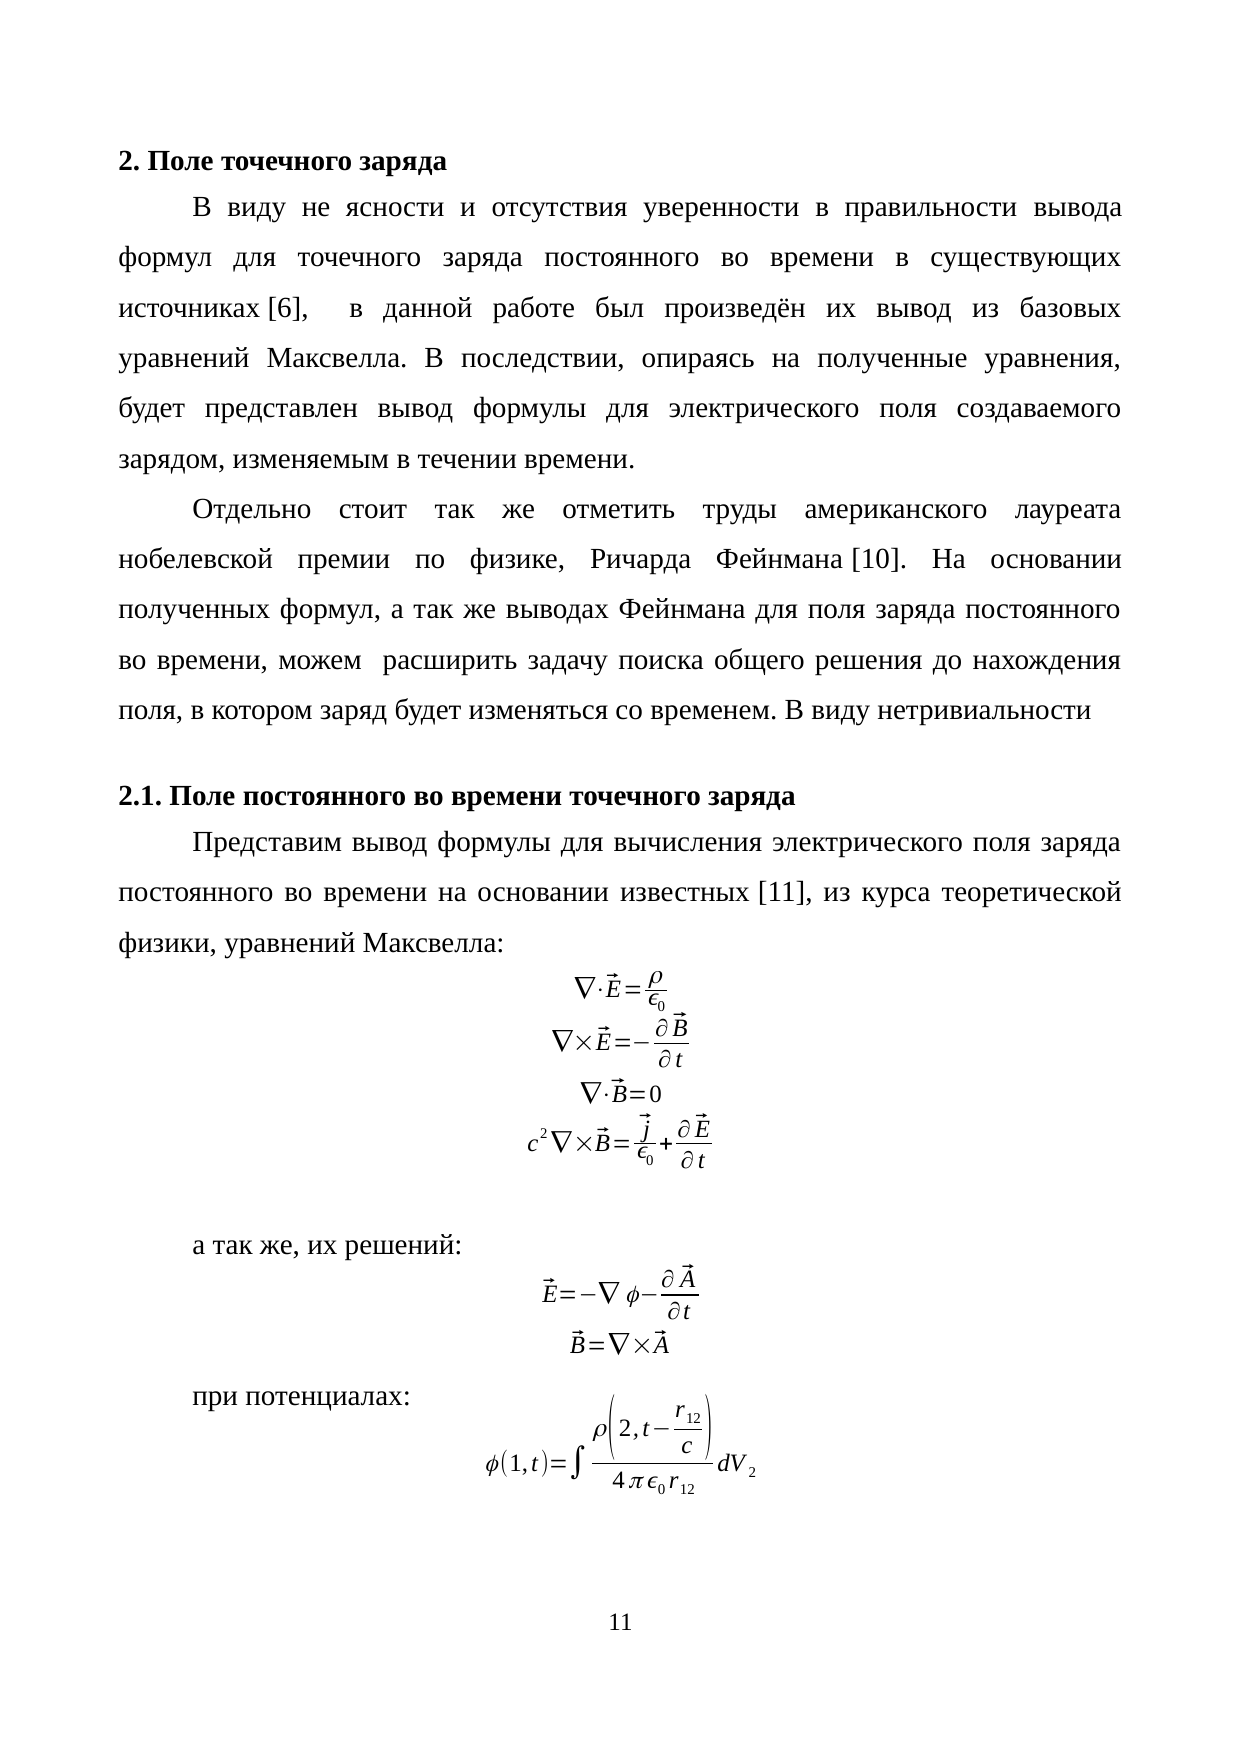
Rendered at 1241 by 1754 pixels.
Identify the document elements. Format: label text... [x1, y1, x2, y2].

text В виду не ясности и отсутствия уверенности в правильности вывода формул для точечного заряда постоянного во времени в существующих источниках [6], в данной работе был произведён их вывод из базовых уравнений Максвелла. В последствии, опираясь на полученные уравнения, будет представлен вывод формулы для электрического поля создаваемого зарядом, изменяемым в течении времени. [118, 189, 1122, 474]
subtitle 2.1. Поле постоянного во времени точечного заряда [118, 778, 1122, 812]
text а так же, их решений: [118, 1227, 1122, 1260]
text при потенциалах: [118, 1378, 1122, 1411]
subtitle 2. Поле точечного заряда [118, 143, 1122, 177]
text Отдельно стоит так же отметить труды американского лауреата нобелевской премии по физике, Ричарда Фейнмана [10]. На основании полученных формул, а так же выводах Фейнмана для поля заряда постоянного во времени, можем расширить задачу поиска общего решения до нахождения поля, в котором заряд будет изменяться со временем. В виду нетривиальности [118, 491, 1122, 726]
text Представим вывод формулы для вычисления электрического поля заряда постоянного во времени на основании известных [11], из курса теоретической физики, уравнений Максвелла: [118, 824, 1122, 958]
